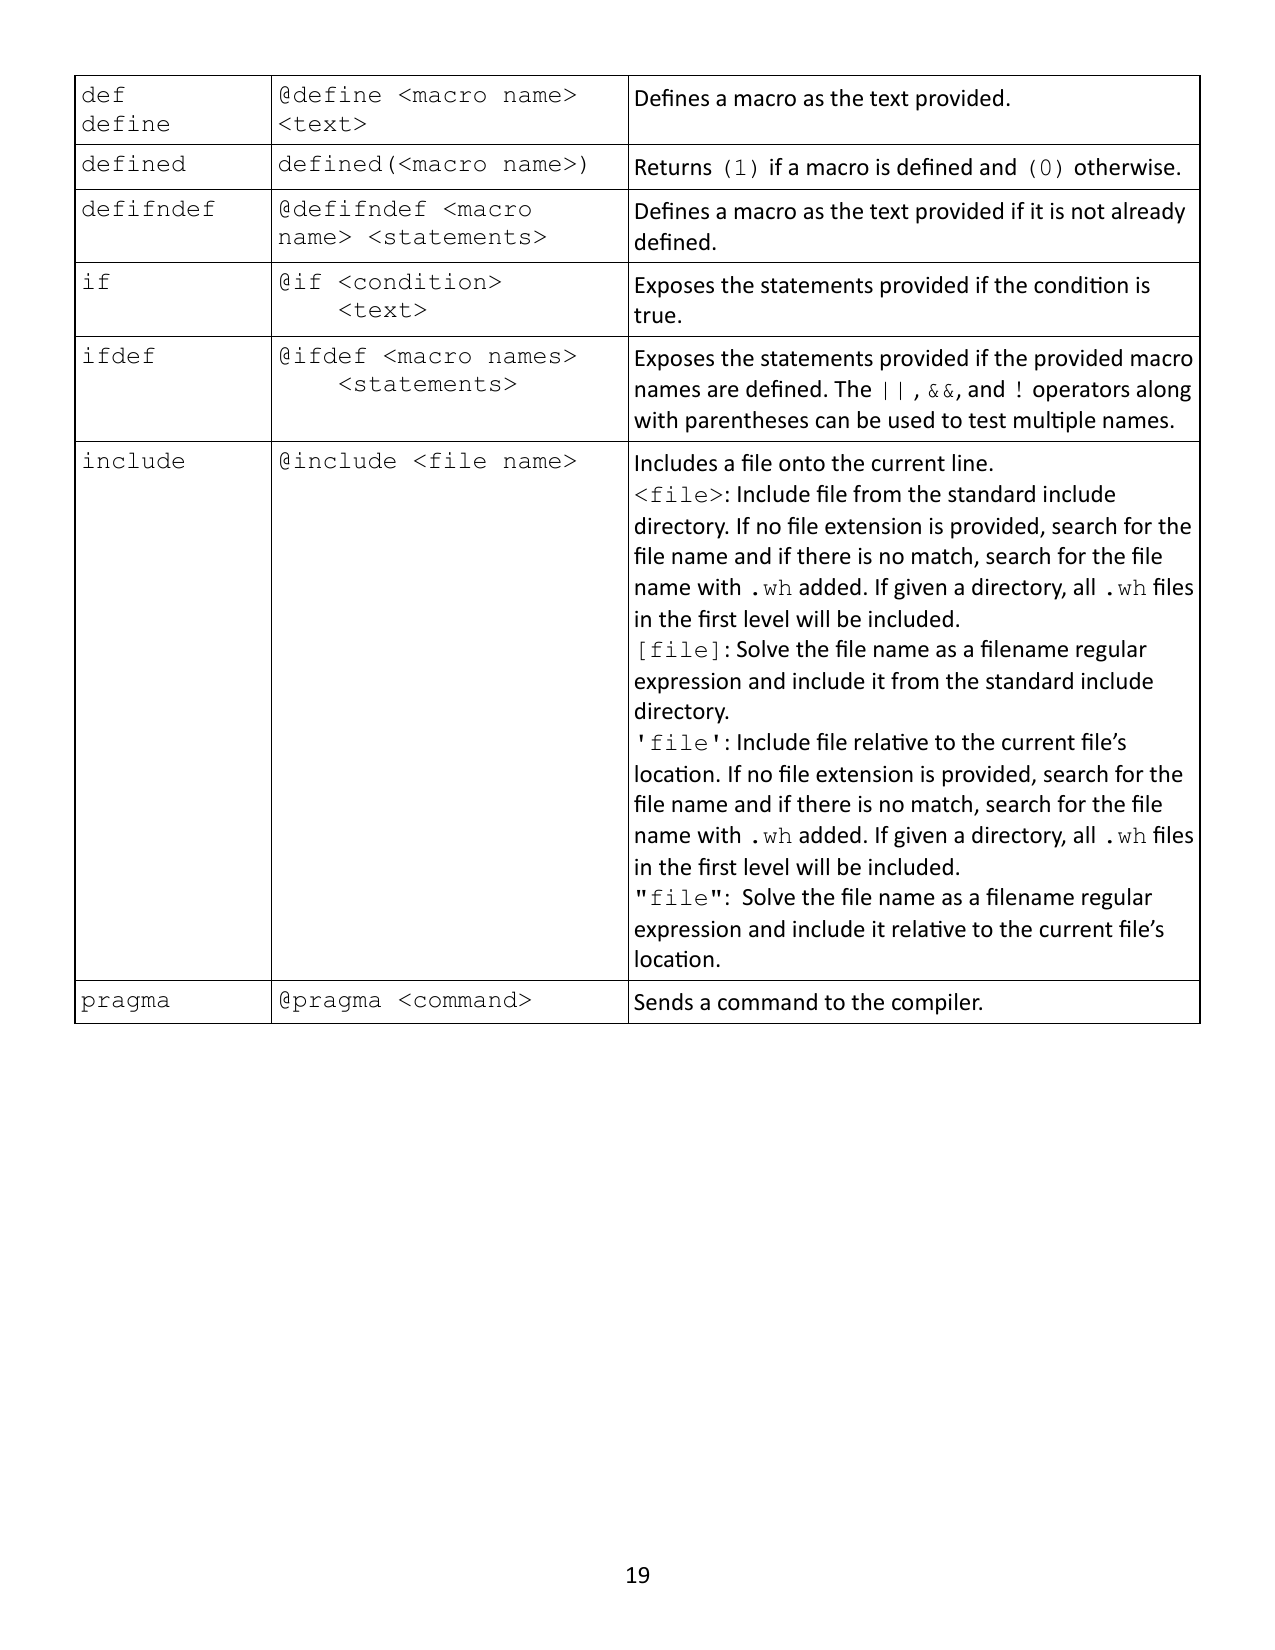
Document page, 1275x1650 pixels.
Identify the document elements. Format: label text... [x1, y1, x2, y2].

table_cell defifndef [76, 190, 271, 262]
table_cell def define [76, 76, 271, 144]
table_cell @if <condition> <text> [272, 263, 628, 336]
table_cell pragma [76, 981, 271, 1023]
table_cell Exposes the statements provided if the condition is true. [629, 263, 1199, 336]
table_cell @define <macro name> <text> [272, 76, 628, 144]
table_cell @pragma <command> [272, 981, 628, 1023]
table_cell defined(<macro name>) [272, 145, 628, 188]
table_cell Defines a macro as the text provided. [629, 76, 1199, 144]
table_cell Defines a macro as the text provided if it is not already defined. [629, 190, 1199, 262]
table_cell Includes a file onto the current line. <file>: Include file from the standard include directory. If no file extension is provided, search for the file name and if there is no match, search for the file name with .wh added. If given a directory, all .wh files in the first level will be included. [file]: Solve the file name as a filename regular expression and include it from the standard include directory. 'file': Include file relative to the current file’s location. If no file extension is provided, search for the file name and if there is no match, search for the file name with .wh added. If given a directory, all .wh files in the first level will be included. "file": Solve the file name as a filename regular expression and include it relative to the current file’s location. [629, 442, 1199, 980]
table_cell Exposes the statements provided if the provided macro names are defined. The || , &&, and ! operators along with parentheses can be used to test multiple names. [629, 337, 1199, 441]
table_cell ifdef [76, 337, 271, 441]
table_cell defined [76, 145, 271, 188]
table_cell @include <file name> [272, 442, 628, 980]
table_cell Sends a command to the compiler. [629, 981, 1199, 1023]
table_cell @ifdef <macro names> <statements> [272, 337, 628, 441]
table_cell Returns (1) if a macro is defined and (0) otherwise. [629, 145, 1199, 188]
table_cell if [76, 263, 271, 336]
table_cell @defifndef <macro name> <statements> [272, 190, 628, 262]
table_cell include [76, 442, 271, 980]
